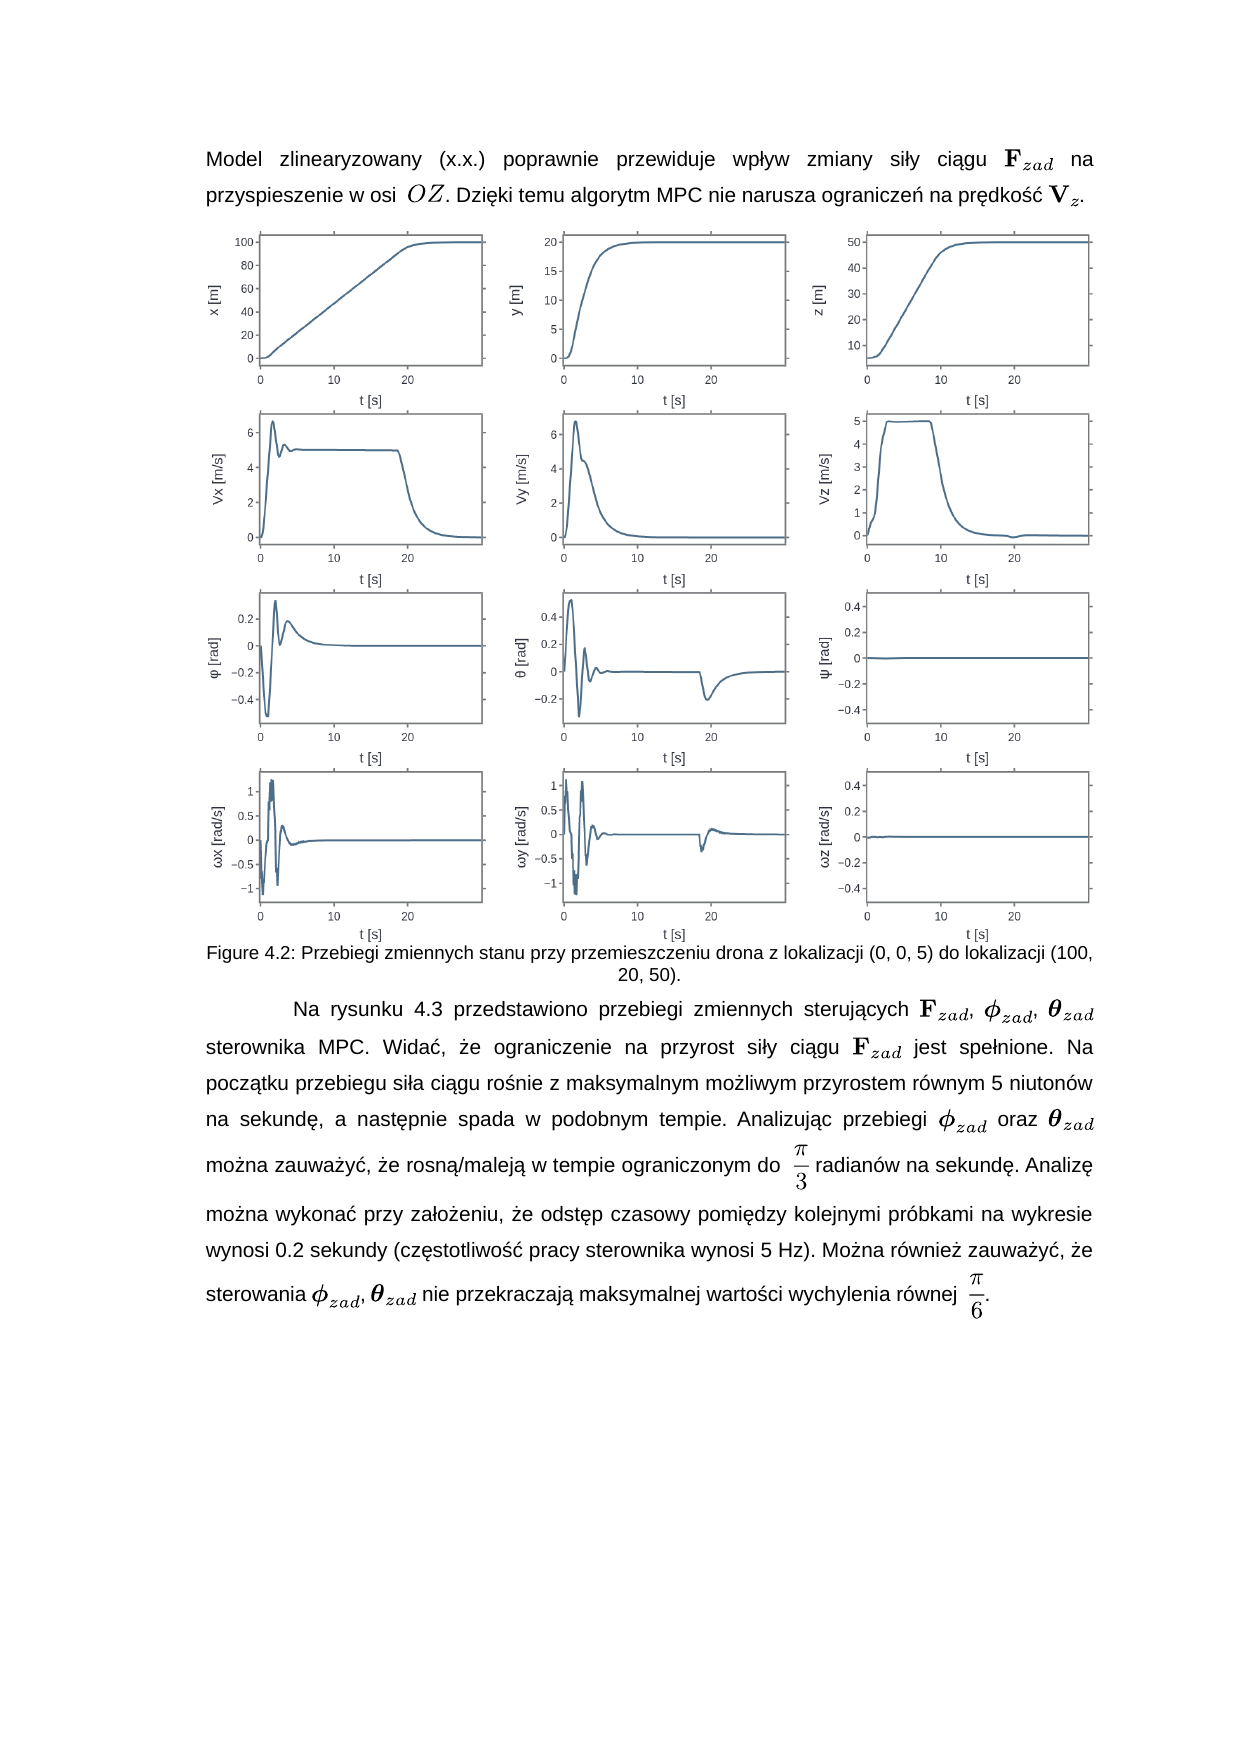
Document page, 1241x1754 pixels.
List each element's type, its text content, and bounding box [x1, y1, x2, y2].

text Na rysunku 4.3 przedstawiono przebiegi zmiennych sterujących , , sterownika MPC. Widać, że ograniczenie na przyrost siły ciągu jest spełnione. Na początku przebiegu siła ciągu rośnie z maksymalnym możliwym przyrostem równym 5 niutonów na sekundę, a następnie spada w podobnym tempie. Analizując przebiegi oraz można zauważyć, że rosną/maleją w tempie ograniczonym do radianów na sekundę. Analizę można wykonać przy założeniu, że odstęp czasowy pomiędzy kolejnymi próbkami na wykresie wynosi 0.2 sekundy (częstotliwość pracy sterownika wynosi 5 Hz). Można również zauważyć, że sterowania , nie przekraczają maksymalnej wartości wychylenia równej . [206, 985, 1093, 1319]
text Figure 4.2: Przebiegi zmiennych stanu przy przemieszczeniu drona z lokalizacji (0, 0, 5) do lokalizacji (100, 20, 50). [206, 942, 1093, 985]
picture [205, 231, 1094, 942]
text Model zlinearyzowany (x.x.) poprawnie przewiduje wpływ zmiany siły ciągu na przyspieszenie w osi . Dzięki temu algorytm MPC nie narusza ograniczeń na prędkość . [206, 147, 1093, 207]
